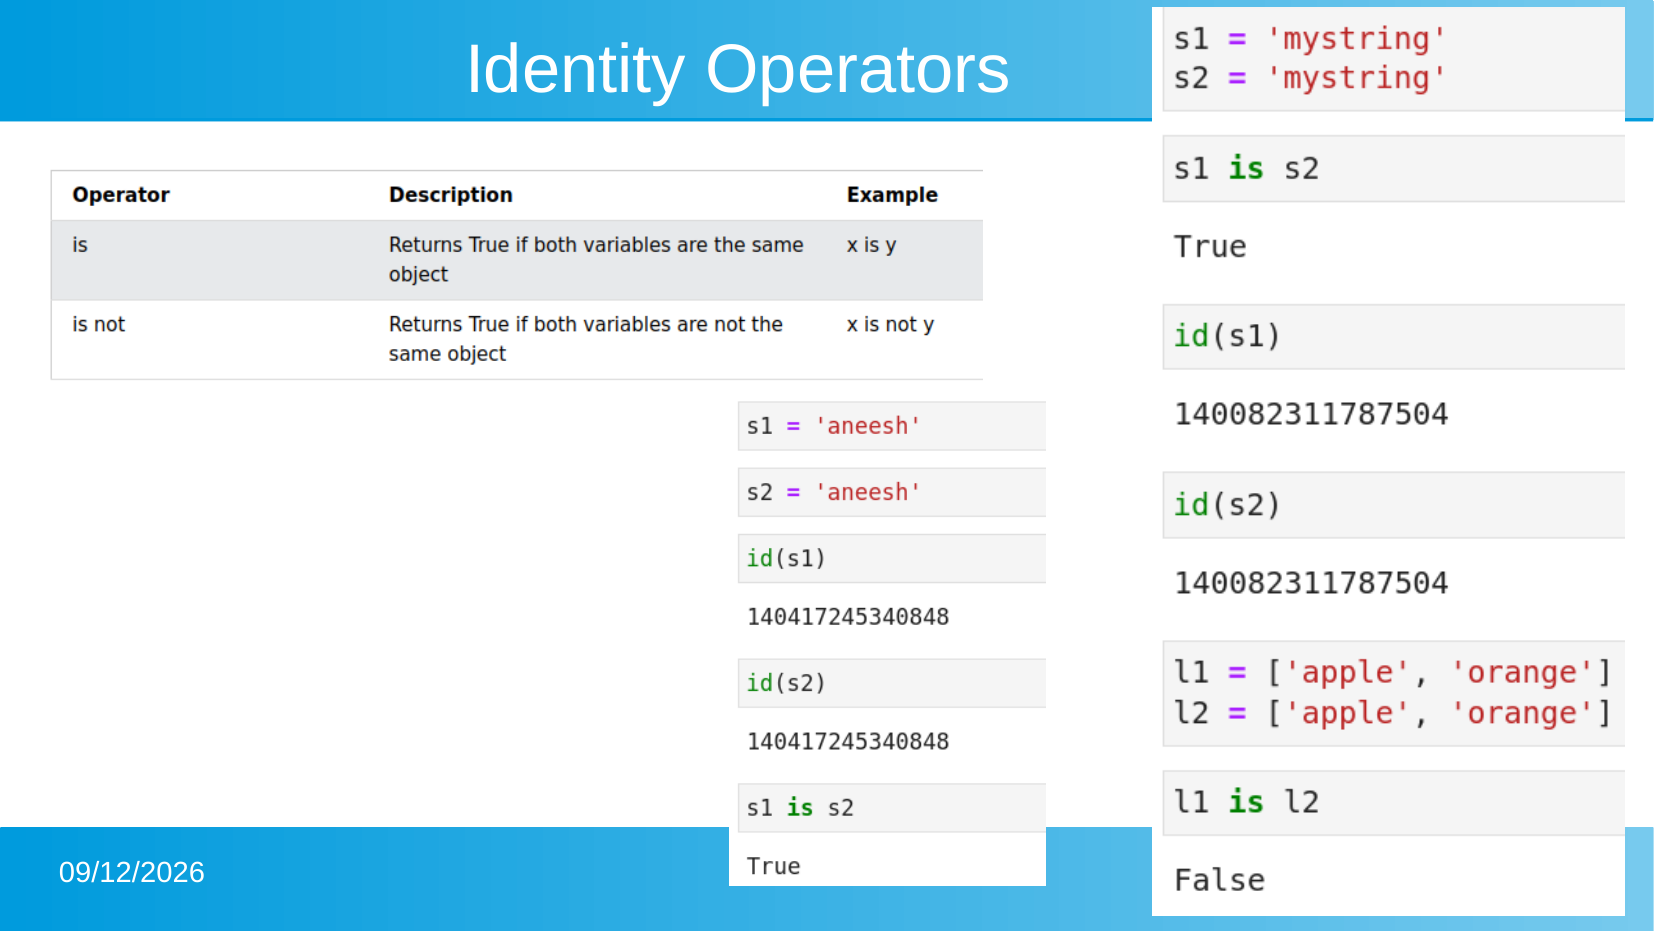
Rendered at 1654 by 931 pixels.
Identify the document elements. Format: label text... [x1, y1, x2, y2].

picture [1152, 7, 1625, 916]
title Identity Operators [29, 29, 1152, 108]
picture [729, 395, 1046, 887]
picture [29, 147, 983, 384]
